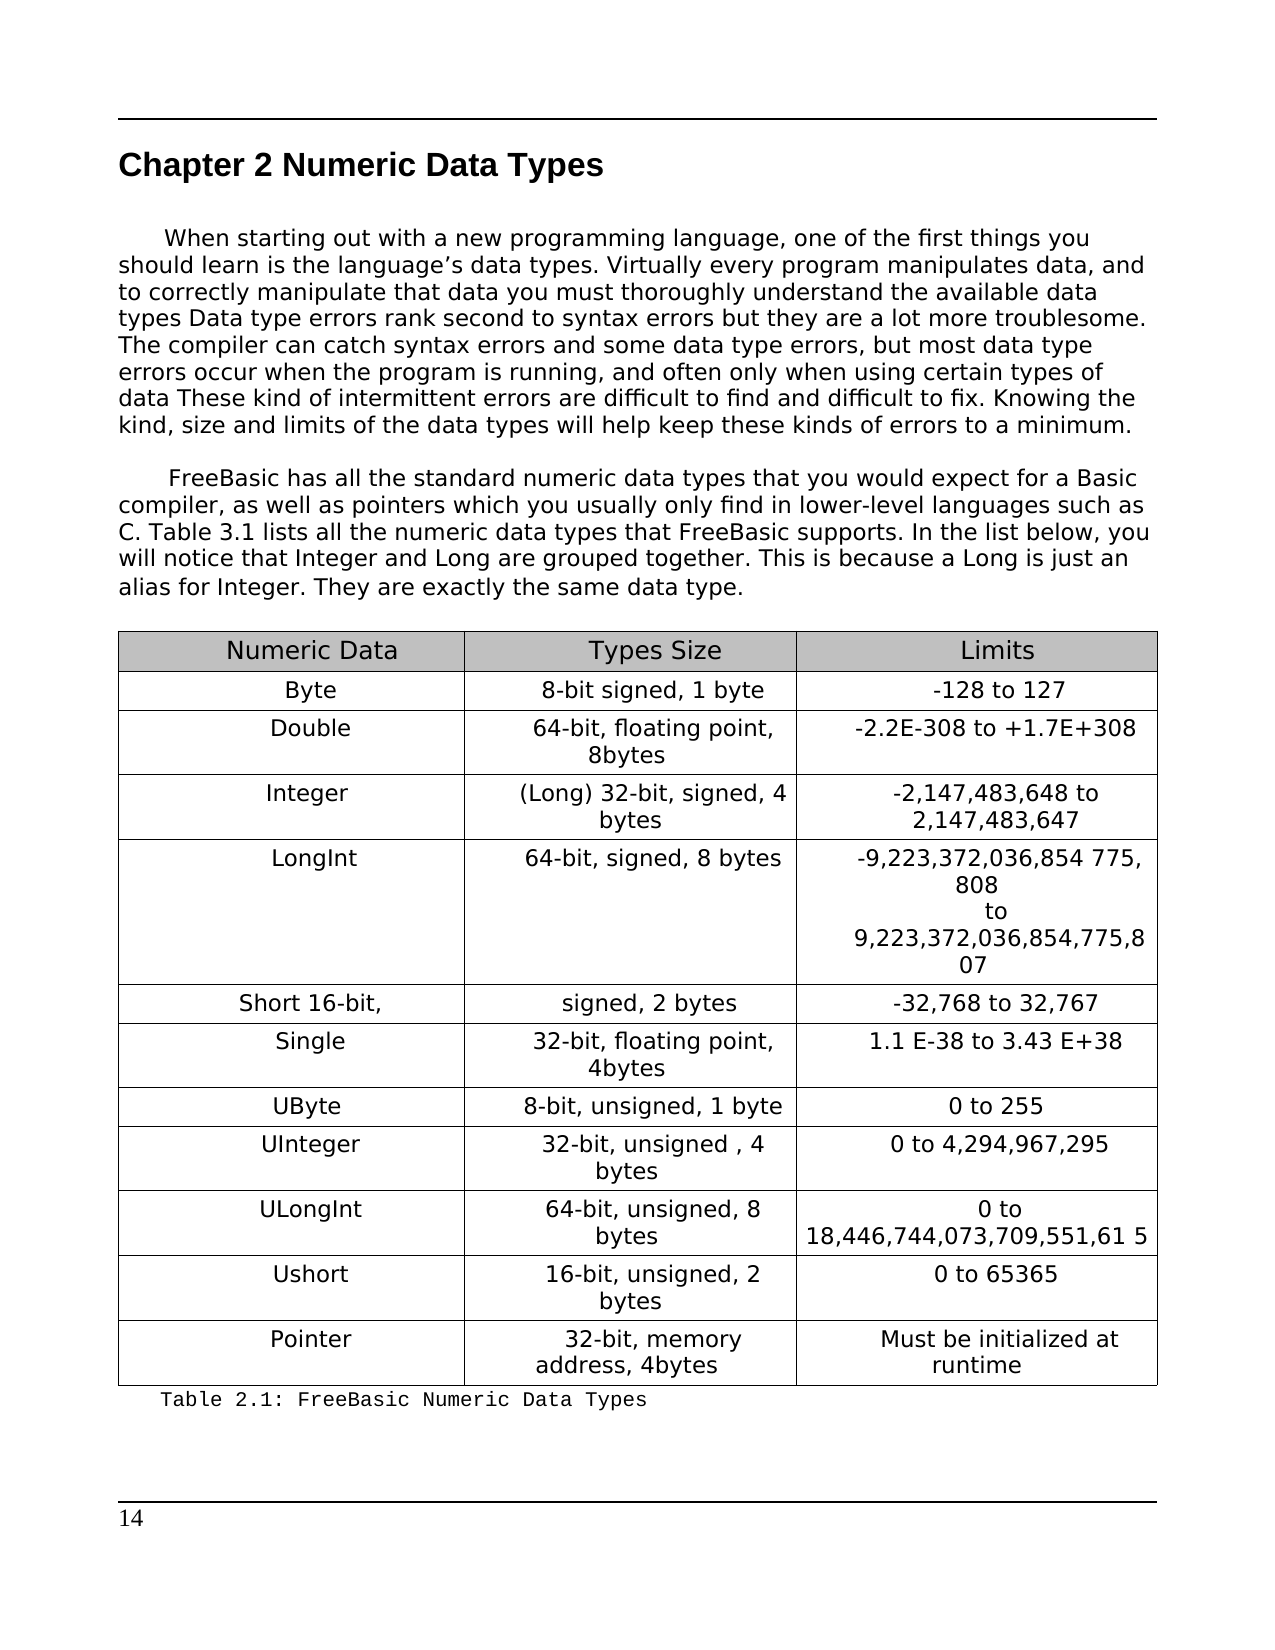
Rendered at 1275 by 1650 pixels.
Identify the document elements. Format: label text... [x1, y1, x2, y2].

table_cell Ushort [119, 1256, 464, 1320]
table_cell 0 to 18,446,744,073,709,551,61 5 [797, 1191, 1157, 1255]
table_cell -32,768 to 32,767 [797, 985, 1157, 1022]
table_cell 16-bit, unsigned, 2 bytes [465, 1256, 796, 1320]
table_cell 0 to 4,294,967,295 [797, 1127, 1157, 1190]
subtitle Chapter 2 Numeric Data Types [118, 145, 1157, 184]
text Table 2.1: FreeBasic Numeric Data Types [118, 1386, 1157, 1413]
table_cell 0 to 255 [797, 1088, 1157, 1126]
table_cell Pointer [119, 1321, 464, 1385]
table_cell -9,223,372,036,854 775, 808 to 9,223,372,036,854,775,807 [797, 840, 1157, 984]
table_cell -128 to 127 [797, 672, 1157, 709]
table_header Numeric Data [119, 632, 464, 671]
table_cell Byte [119, 672, 464, 709]
table_cell -2.2E-308 to +1.7E+308 [797, 711, 1157, 774]
table_cell UByte [119, 1088, 464, 1126]
table_cell -2,147,483,648 to 2,147,483,647 [797, 775, 1157, 839]
table_cell 32-bit, memory address, 4bytes [465, 1321, 796, 1385]
table_cell 64-bit, signed, 8 bytes [465, 840, 796, 984]
table_cell 32-bit, unsigned , 4 bytes [465, 1127, 796, 1190]
table_cell 1.1 E-38 to 3.43 E+38 [797, 1024, 1157, 1087]
table_cell 32-bit, floating point, 4bytes [465, 1024, 796, 1087]
table_cell Short 16-bit, [119, 985, 464, 1022]
table_cell UInteger [119, 1127, 464, 1190]
table_cell Integer [119, 775, 464, 839]
table_cell Double [119, 711, 464, 774]
text When starting out with a new programming language, one of the first things you should learn is the language’s data types. Virtually every program manipulates data, and to correctly manipulate that data you must thoroughly understand the available data types Data type errors rank second to syntax errors but they are a lot more troublesome. The compiler can catch syntax errors and some data type errors, but most data type errors occur when the program is running, and often only when using certain types of data These kind of intermittent errors are difficult to find and difficult to fix. Knowing the kind, size and limits of the data types will help keep these kinds of errors to a minimum. [118, 226, 1157, 439]
table_cell 8-bit, unsigned, 1 byte [465, 1088, 796, 1126]
table_cell LongInt [119, 840, 464, 984]
table_cell Must be initialized at runtime [797, 1321, 1157, 1385]
table_cell Single [119, 1024, 464, 1087]
table_cell 8-bit signed, 1 byte [465, 672, 796, 709]
table_cell 64-bit, unsigned, 8 bytes [465, 1191, 796, 1255]
table_cell ULongInt [119, 1191, 464, 1255]
table_cell (Long) 32-bit, signed, 4 bytes [465, 775, 796, 839]
table_cell 64-bit, floating point, 8bytes [465, 711, 796, 774]
table_cell signed, 2 bytes [465, 985, 796, 1022]
text FreeBasic has all the standard numeric data types that you would expect for a Basic compiler, as well as pointers which you usually only find in lower-level languages such as C. Table 3.1 lists all the numeric data types that FreeBasic supports. In the list below, you will notice that Integer and Long are grouped together. This is because a Long is just an alias for Integer. They are exactly the same data type. [118, 466, 1157, 601]
table_cell 0 to 65365 [797, 1256, 1157, 1320]
table_header Limits [797, 632, 1157, 671]
table_header Types Size [465, 632, 796, 671]
